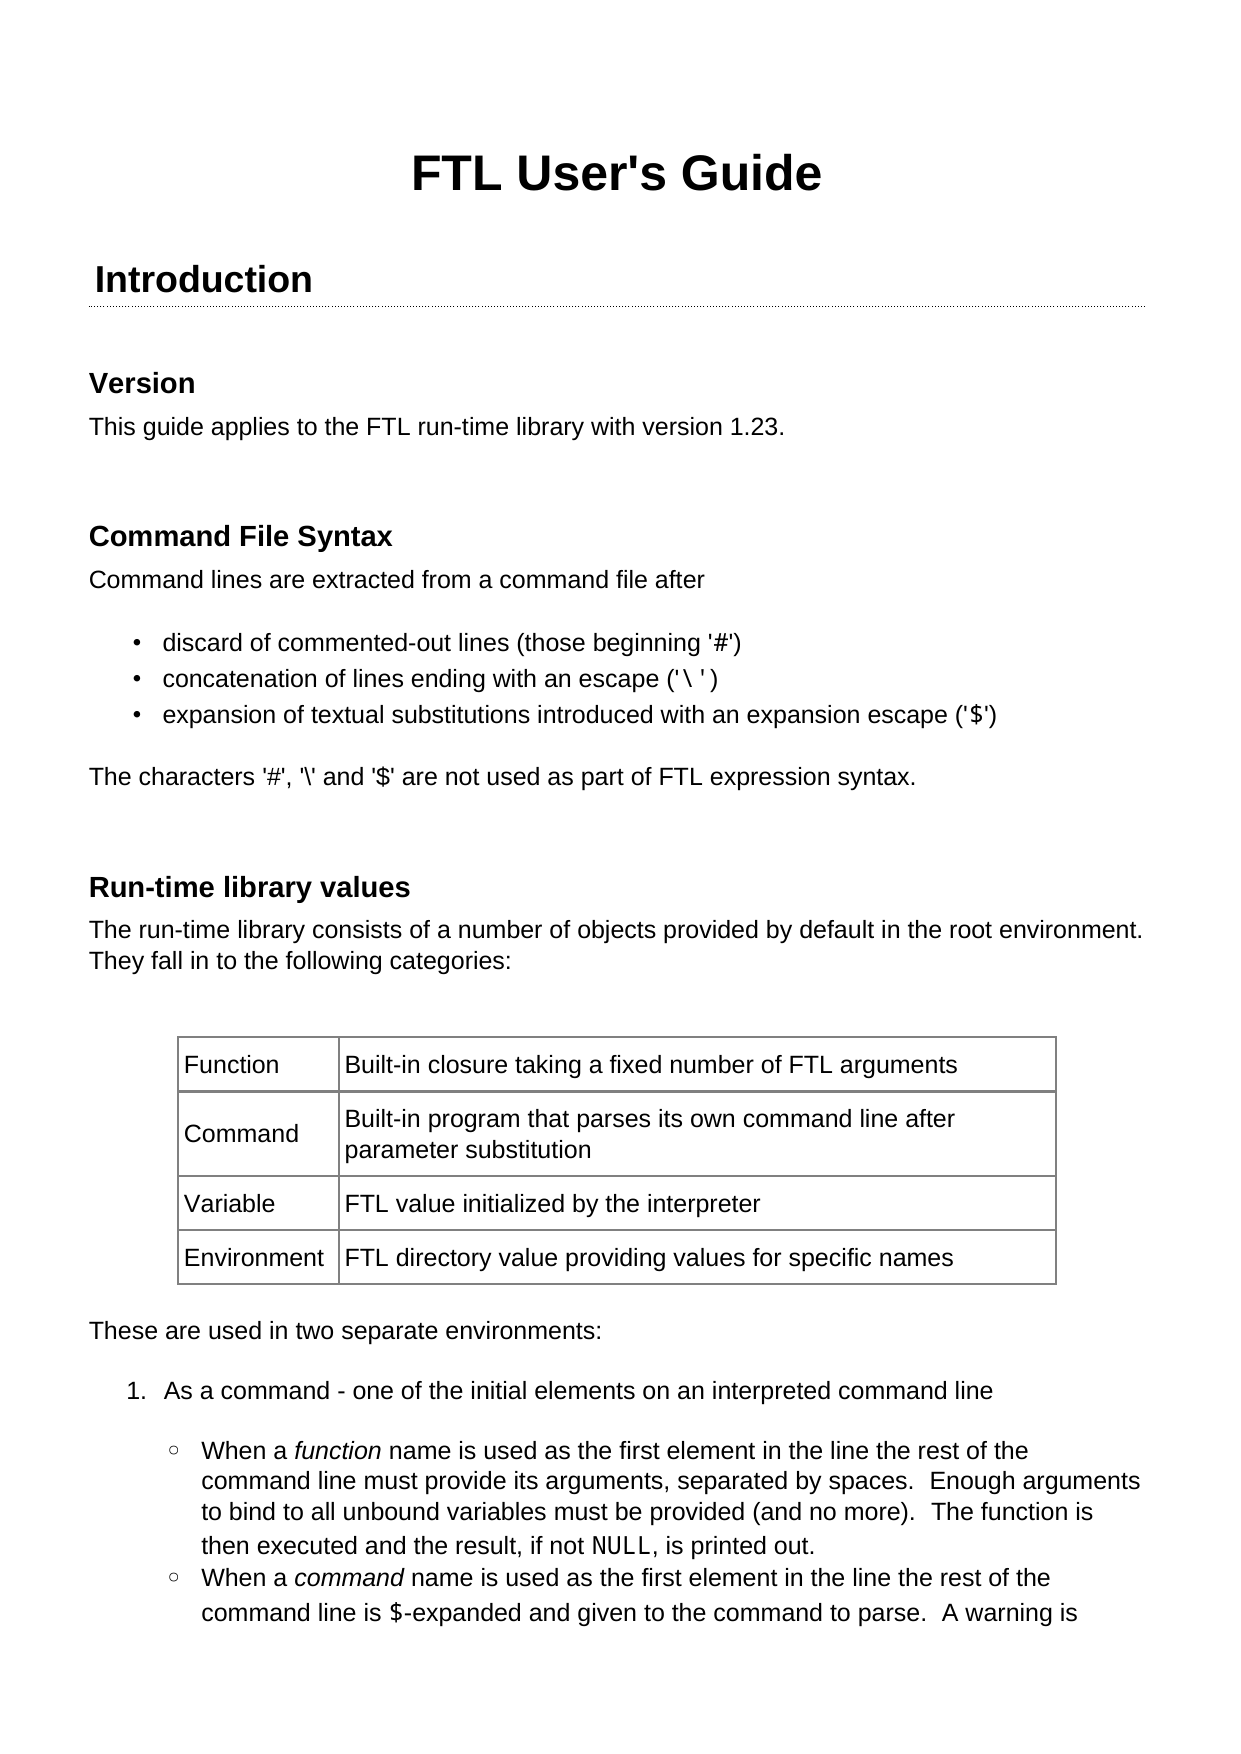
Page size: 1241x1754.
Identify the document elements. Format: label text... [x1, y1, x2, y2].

list As a command - one of the initial elements on an interpreted command line [126, 1376, 1145, 1404]
table_header Function [179, 1038, 338, 1090]
list When a function name is used as the first element in the line the rest of the command line must provide its arguments, separated by spaces. Enough arguments to bind to all unbound variables must be provided (and no more). The function is then executed and the result, if not NULL, is printed out. [163, 1436, 1145, 1561]
text This guide applies to the FTL run-time library with version 1.23. [88, 412, 1145, 441]
table_cell Variable [179, 1177, 338, 1229]
table_cell Built-in program that parses its own command line after parameter substitution [340, 1093, 1055, 1175]
subtitle Version [88, 366, 1145, 399]
list concatenation of lines ending with an escape ('\') [133, 661, 1145, 695]
subtitle Run-time library values [88, 869, 1145, 903]
list When a command name is used as the first element in the line the rest of the command line is $-expanded and given to the command to parse. A warning is [163, 1563, 1145, 1628]
list expansion of textual substitutions introduced with an expansion escape ('$') [133, 697, 1145, 731]
table_cell Environment [179, 1231, 338, 1283]
subtitle FTL User's Guide [88, 143, 1145, 201]
table_cell Command [179, 1093, 338, 1175]
text The run-time library consists of a number of objects provided by default in the root environment. They fall in to the following categories: [88, 916, 1145, 1005]
table_cell FTL directory value providing values for specific names [340, 1231, 1055, 1283]
text Command lines are extracted from a command file after [88, 565, 1145, 594]
list discard of commented-out lines (those beginning '#') [133, 625, 1145, 659]
text The characters '#', '\' and '$' are not used as part of FTL expression syntax. [88, 762, 1145, 791]
table_cell FTL value initialized by the interpreter [340, 1177, 1055, 1229]
subtitle Introduction [88, 251, 1145, 306]
text These are used in two separate environments: [88, 1285, 1145, 1344]
subtitle Command File Syntax [88, 519, 1145, 552]
table_header Built-in closure taking a fixed number of FTL arguments [340, 1038, 1055, 1090]
